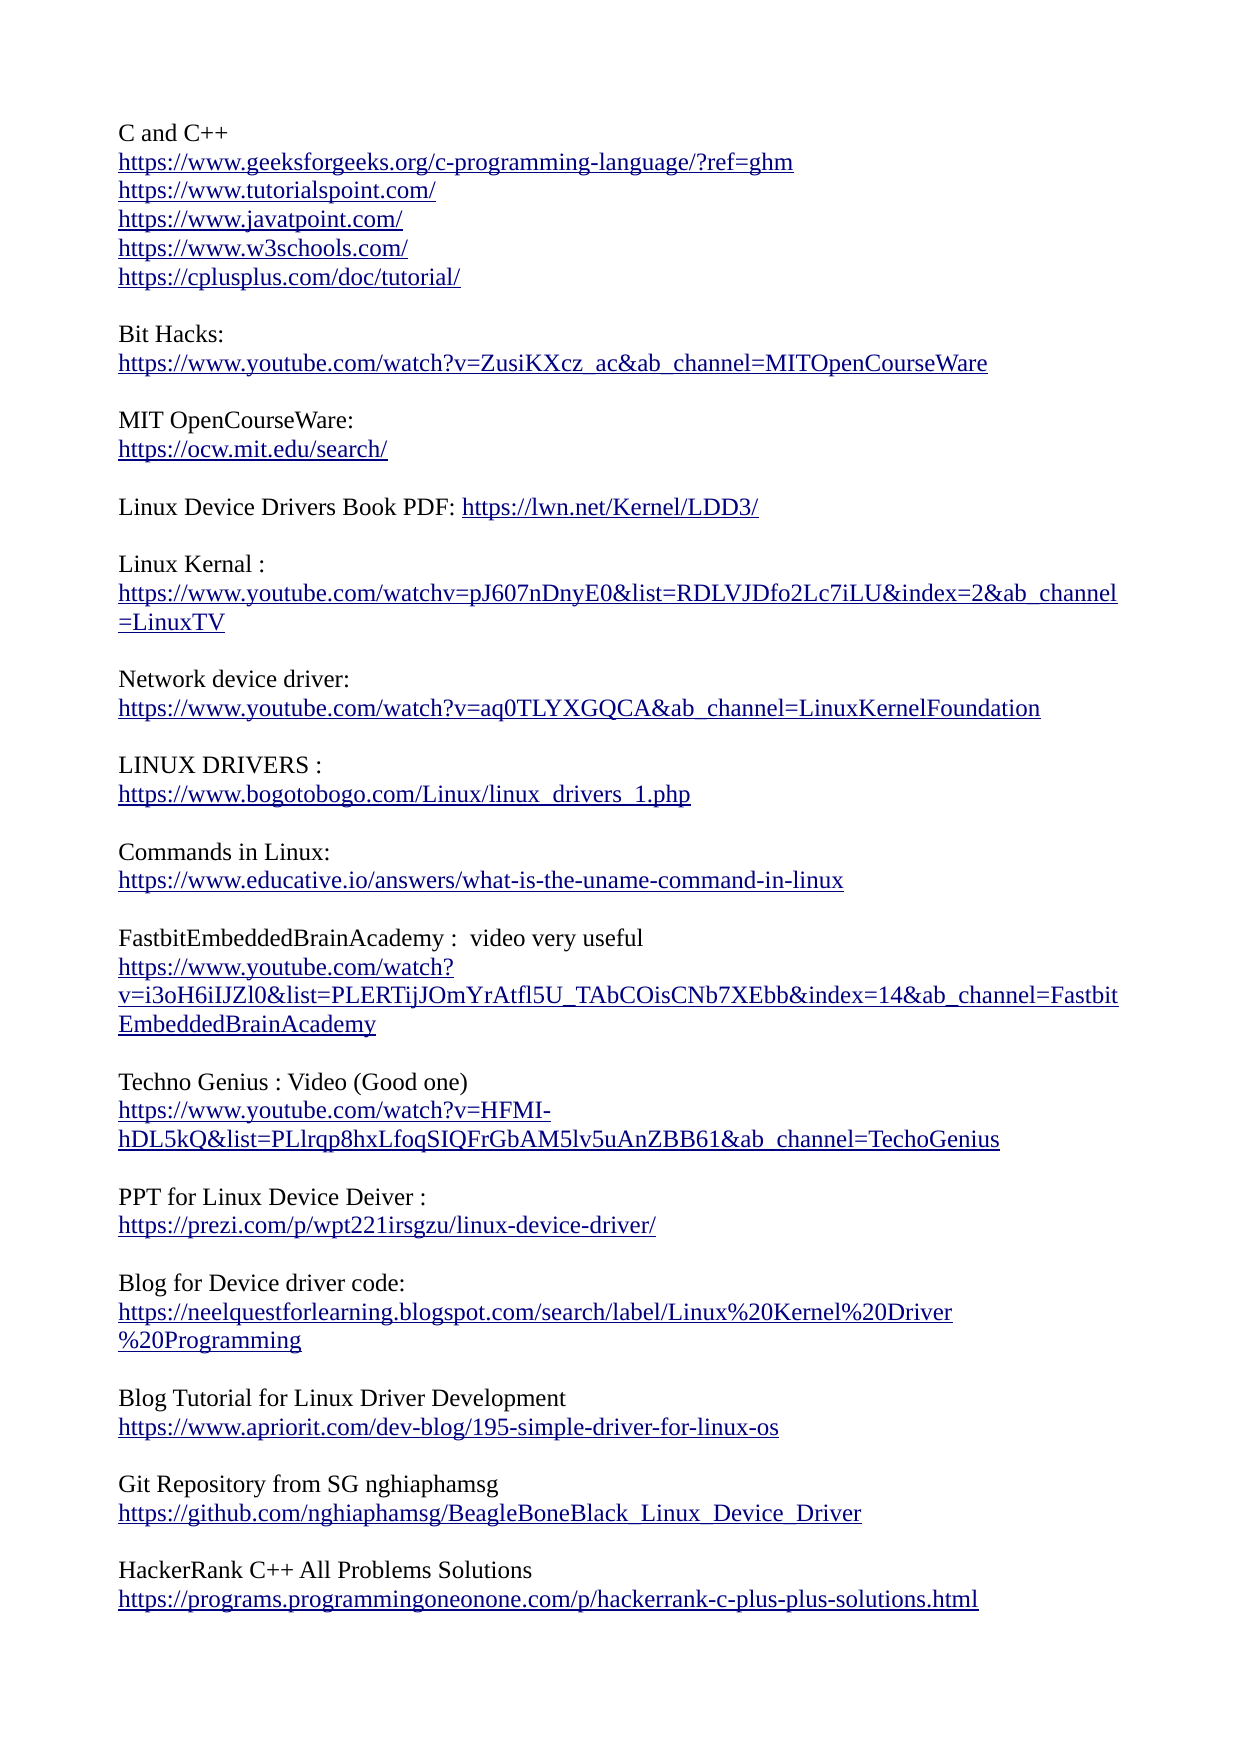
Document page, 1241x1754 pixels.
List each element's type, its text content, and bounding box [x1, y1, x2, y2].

text Blog Tutorial for Linux Driver Development [118, 1383, 1122, 1412]
text https://www.bogotobogo.com/Linux/linux_drivers_1.php [118, 779, 1122, 808]
text Commands in Linux: [118, 837, 1122, 866]
text https://cplusplus.com/doc/tutorial/ [118, 262, 1122, 291]
text https://www.javatpoint.com/ [118, 204, 1122, 233]
text Git Repository from SG nghiaphamsg [118, 1469, 1122, 1498]
text HackerRank C++ All Problems Solutions [118, 1556, 1122, 1584]
text Blog for Device driver code: [118, 1268, 1122, 1297]
text https://www.youtube.com/watch?v=aq0TLYXGQCA&ab_channel=LinuxKernelFoundation [118, 693, 1122, 722]
text FastbitEmbeddedBrainAcademy : video very useful [118, 923, 1122, 952]
text https://www.youtube.com/watch?v=HFMI-hDL5kQ&list=PLlrqp8hxLfoqSIQFrGbAM5lv5uAnZBB61&ab_channel=TechoGenius [118, 1096, 1122, 1153]
text MIT OpenCourseWare: [118, 406, 1122, 434]
text https://programs.programmingoneonone.com/p/hackerrank-c-plus-plus-solutions.html [118, 1584, 1122, 1613]
text LINUX DRIVERS : [118, 751, 1122, 779]
text https://www.tutorialspoint.com/ [118, 176, 1122, 204]
text https://ocw.mit.edu/search/ [118, 434, 1122, 463]
text https://www.apriorit.com/dev-blog/195-simple-driver-for-linux-os [118, 1412, 1122, 1441]
text https://prezi.com/p/wpt221irsgzu/linux-device-driver/ [118, 1211, 1122, 1239]
text PPT for Linux Device Deiver : [118, 1182, 1122, 1211]
text Linux Device Drivers Book PDF: https://lwn.net/Kernel/LDD3/ [118, 492, 1122, 521]
text https://www.youtube.com/watch?v=ZusiKXcz_ac&ab_channel=MITOpenCourseWare [118, 348, 1122, 377]
text Network device driver: [118, 664, 1122, 693]
text https://www.w3schools.com/ [118, 233, 1122, 262]
text C and C++ [118, 118, 1122, 147]
text Linux Kernal : https://www.youtube.com/watchv=pJ607nDnyE0&list=RDLVJDfo2Lc7iLU&index=2&ab_channel=LinuxTV [118, 549, 1122, 636]
text Techno Genius : Video (Good one) [118, 1067, 1122, 1096]
text https://www.geeksforgeeks.org/c-programming-language/?ref=ghm [118, 147, 1122, 176]
text https://www.educative.io/answers/what-is-the-uname-command-in-linux [118, 866, 1122, 894]
text Bit Hacks: [118, 319, 1122, 348]
text https://www.youtube.com/watch?v=i3oH6iIJZl0&list=PLERTijJOmYrAtfl5U_TAbCOisCNb7XEbb&index=14&ab_channel=FastbitEmbeddedBrainAcademy [118, 952, 1122, 1038]
text https://neelquestforlearning.blogspot.com/search/label/Linux%20Kernel%20Driver%20Programming [118, 1297, 1122, 1354]
text https://github.com/nghiaphamsg/BeagleBoneBlack_Linux_Device_Driver [118, 1498, 1122, 1527]
